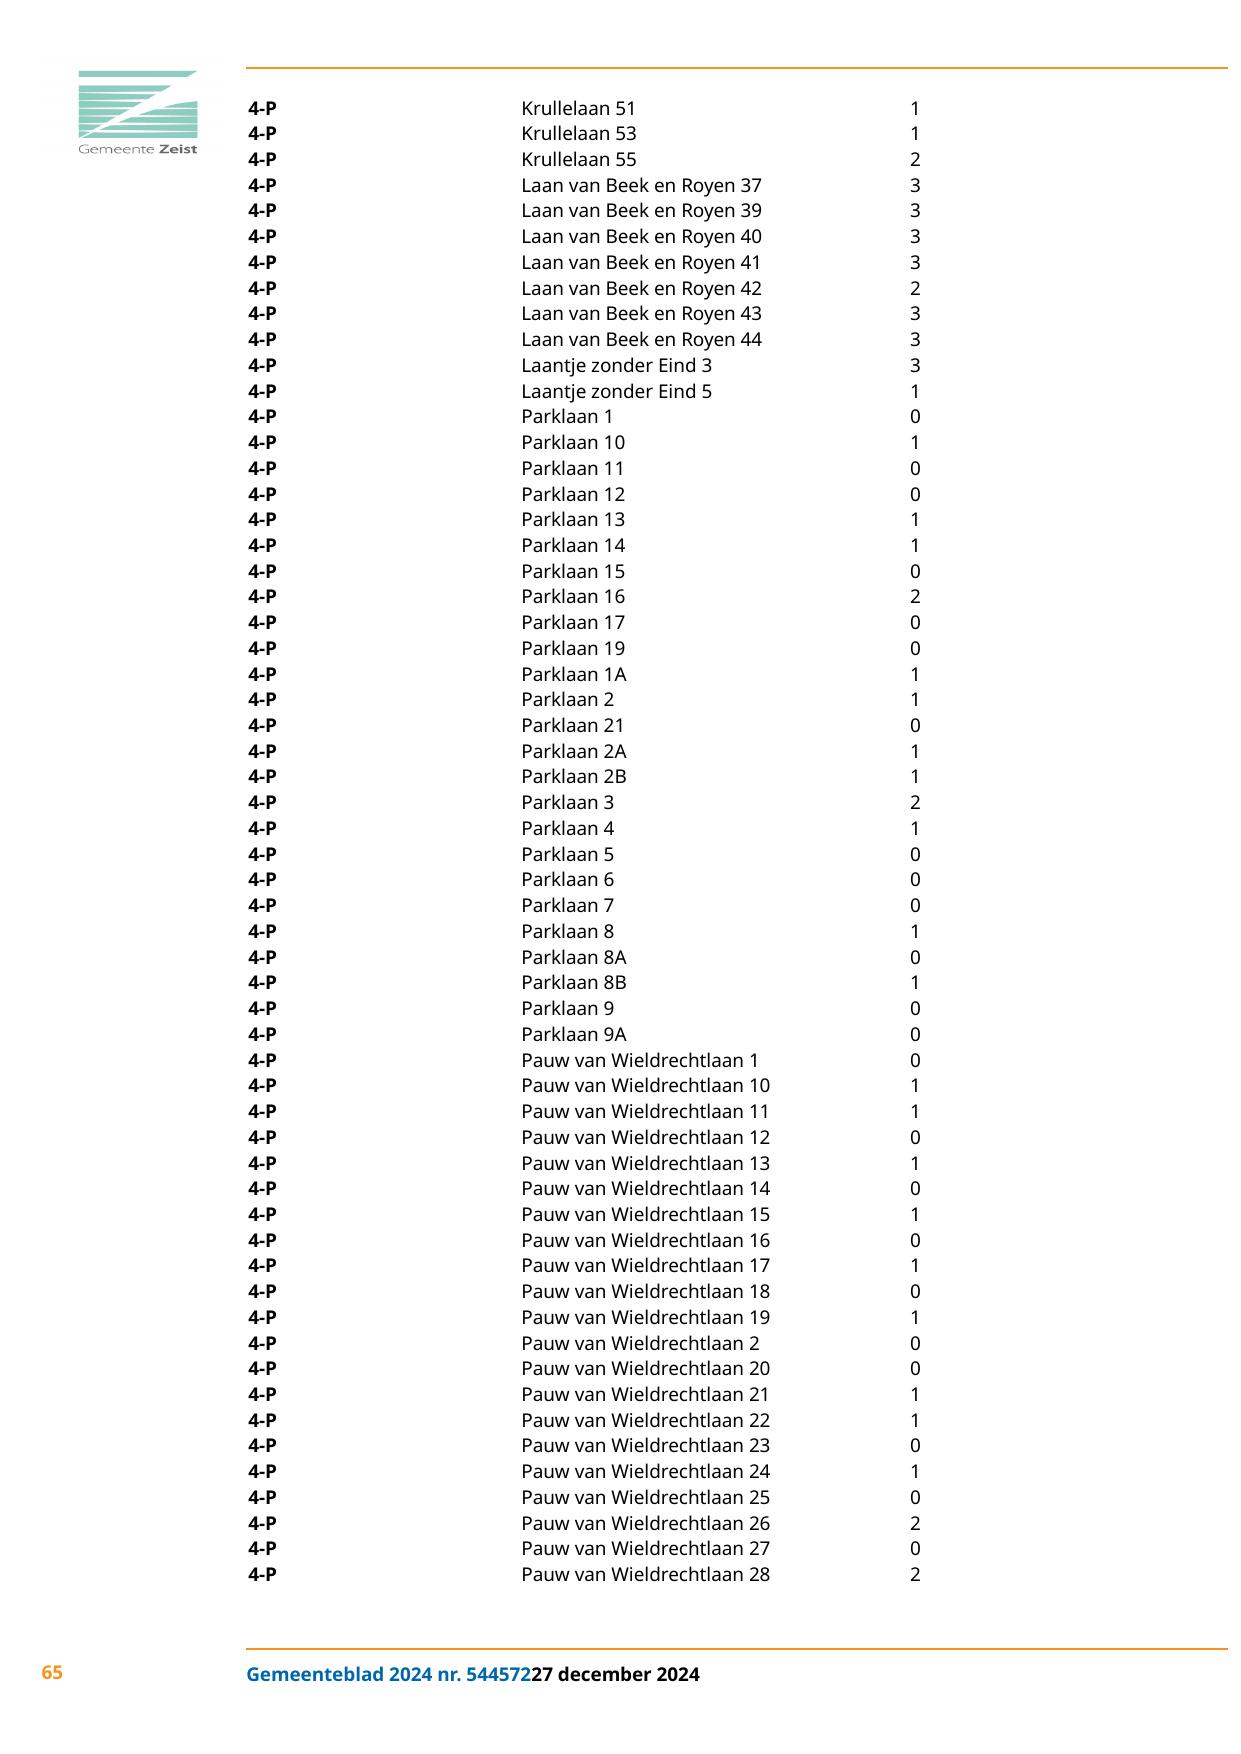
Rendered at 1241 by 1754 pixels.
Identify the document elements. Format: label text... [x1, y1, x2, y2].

table_cell Laantje zonder Eind 5 [521, 378, 910, 403]
table_cell 4-P [248, 815, 521, 841]
table_cell 4-P [248, 224, 521, 249]
table_cell 4-P [248, 404, 521, 429]
table_cell 0 [910, 609, 1152, 635]
table_cell 4-P [248, 172, 521, 198]
table_cell 0 [910, 893, 1152, 918]
table_cell 1 [910, 95, 1152, 121]
picture [41, 47, 231, 172]
table_cell Pauw van Wieldrechtlaan 10 [521, 1073, 910, 1098]
table_cell 0 [910, 1484, 1152, 1510]
table_cell Parklaan 10 [521, 429, 910, 455]
table_cell 0 [910, 1047, 1152, 1072]
table_cell Pauw van Wieldrechtlaan 20 [521, 1356, 910, 1381]
table_cell 4-P [248, 481, 521, 506]
table_cell 1 [910, 1381, 1152, 1407]
table_cell Parklaan 15 [521, 558, 910, 584]
table_cell 4-P [248, 121, 521, 146]
table_cell 0 [910, 841, 1152, 867]
table_cell Parklaan 17 [521, 609, 910, 635]
table_cell 2 [910, 1510, 1152, 1536]
table_cell Laan van Beek en Royen 40 [521, 224, 910, 249]
table_cell 1 [910, 1150, 1152, 1175]
table_cell 2 [910, 1561, 1152, 1587]
table_cell 1 [910, 1407, 1152, 1433]
table_cell Pauw van Wieldrechtlaan 13 [521, 1150, 910, 1175]
table_cell Parklaan 7 [521, 893, 910, 918]
table_cell Pauw van Wieldrechtlaan 18 [521, 1278, 910, 1304]
table_cell 4-P [248, 584, 521, 609]
table_cell Parklaan 8A [521, 944, 910, 969]
table_cell 4-P [248, 1124, 521, 1150]
table_cell 4-P [248, 1047, 521, 1072]
table_cell 3 [910, 172, 1152, 198]
table_cell 4-P [248, 1175, 521, 1201]
table_cell Pauw van Wieldrechtlaan 2 [521, 1330, 910, 1356]
table_cell Pauw van Wieldrechtlaan 28 [521, 1561, 910, 1587]
table_cell 0 [910, 1124, 1152, 1150]
table_cell Parklaan 2 [521, 687, 910, 712]
table_cell 4-P [248, 1536, 521, 1561]
table_cell Parklaan 11 [521, 455, 910, 481]
table_cell 0 [910, 404, 1152, 429]
table_cell Laan van Beek en Royen 43 [521, 301, 910, 326]
table_cell 3 [910, 352, 1152, 378]
table_cell Parklaan 9A [521, 1021, 910, 1047]
table_cell 4-P [248, 918, 521, 944]
table_cell 4-P [248, 1073, 521, 1098]
table_cell Pauw van Wieldrechtlaan 23 [521, 1433, 910, 1458]
table_cell Laan van Beek en Royen 37 [521, 172, 910, 198]
table_cell 1 [910, 532, 1152, 558]
table_cell Parklaan 4 [521, 815, 910, 841]
table_cell 1 [910, 429, 1152, 455]
table_cell 4-P [248, 146, 521, 172]
table_cell 4-P [248, 1356, 521, 1381]
table_cell 4-P [248, 301, 521, 326]
table_cell 2 [910, 275, 1152, 301]
table_cell 4-P [248, 1510, 521, 1536]
table_cell Pauw van Wieldrechtlaan 22 [521, 1407, 910, 1433]
table_cell Parklaan 8 [521, 918, 910, 944]
table_cell 0 [910, 455, 1152, 481]
table_cell 0 [910, 1536, 1152, 1561]
table_cell 4-P [248, 841, 521, 867]
table_cell Krullelaan 53 [521, 121, 910, 146]
table_cell 4-P [248, 326, 521, 352]
table_cell 0 [910, 1227, 1152, 1253]
table_cell 1 [910, 378, 1152, 403]
table_cell 4-P [248, 1433, 521, 1458]
table_cell 1 [910, 738, 1152, 764]
table_cell Parklaan 21 [521, 712, 910, 738]
table_cell 4-P [248, 1484, 521, 1510]
table_cell Parklaan 2A [521, 738, 910, 764]
table_cell 4-P [248, 198, 521, 223]
table_cell 1 [910, 1201, 1152, 1227]
table_cell Pauw van Wieldrechtlaan 15 [521, 1201, 910, 1227]
table_cell 1 [910, 1459, 1152, 1484]
table_cell 1 [910, 1073, 1152, 1098]
table_cell 0 [910, 712, 1152, 738]
table_cell Laantje zonder Eind 3 [521, 352, 910, 378]
table_cell 4-P [248, 712, 521, 738]
table_cell 4-P [248, 609, 521, 635]
table_cell 4-P [248, 249, 521, 275]
table_cell Pauw van Wieldrechtlaan 19 [521, 1304, 910, 1330]
table_cell Pauw van Wieldrechtlaan 16 [521, 1227, 910, 1253]
table_cell 0 [910, 1356, 1152, 1381]
table_cell 4-P [248, 558, 521, 584]
table_cell Parklaan 9 [521, 995, 910, 1021]
table_cell 4-P [248, 352, 521, 378]
table_cell 4-P [248, 1459, 521, 1484]
table_cell 4-P [248, 455, 521, 481]
table_cell 3 [910, 326, 1152, 352]
table_cell 4-P [248, 506, 521, 532]
table_cell 3 [910, 198, 1152, 223]
table_cell 4-P [248, 867, 521, 892]
table_cell Parklaan 5 [521, 841, 910, 867]
table_cell 4-P [248, 429, 521, 455]
table_cell Parklaan 1 [521, 404, 910, 429]
table_cell 3 [910, 249, 1152, 275]
table_cell 1 [910, 1304, 1152, 1330]
table_cell 4-P [248, 687, 521, 712]
table_cell 0 [910, 1021, 1152, 1047]
table_cell Pauw van Wieldrechtlaan 24 [521, 1459, 910, 1484]
table_cell 4-P [248, 1407, 521, 1433]
table_cell Pauw van Wieldrechtlaan 11 [521, 1098, 910, 1124]
table_cell 4-P [248, 970, 521, 995]
table_cell 0 [910, 558, 1152, 584]
table_cell Pauw van Wieldrechtlaan 26 [521, 1510, 910, 1536]
table_cell Laan van Beek en Royen 41 [521, 249, 910, 275]
table_cell 0 [910, 1433, 1152, 1458]
table_cell Parklaan 8B [521, 970, 910, 995]
table_cell 4-P [248, 1201, 521, 1227]
table_cell Laan van Beek en Royen 42 [521, 275, 910, 301]
table_cell Parklaan 19 [521, 635, 910, 661]
table_cell 4-P [248, 378, 521, 403]
table_cell 2 [910, 790, 1152, 815]
table_cell 0 [910, 481, 1152, 506]
table_cell 1 [910, 1253, 1152, 1278]
table_cell 4-P [248, 661, 521, 687]
table_cell 1 [910, 1098, 1152, 1124]
table_cell 0 [910, 1330, 1152, 1356]
table_cell 4-P [248, 944, 521, 969]
table_cell Pauw van Wieldrechtlaan 12 [521, 1124, 910, 1150]
table_cell 4-P [248, 275, 521, 301]
table_cell Parklaan 14 [521, 532, 910, 558]
table_cell 1 [910, 506, 1152, 532]
table_cell 0 [910, 944, 1152, 969]
table_cell 4-P [248, 532, 521, 558]
table_cell 1 [910, 918, 1152, 944]
table_cell 3 [910, 224, 1152, 249]
table_cell Parklaan 1A [521, 661, 910, 687]
table_cell 0 [910, 635, 1152, 661]
table_cell Parklaan 12 [521, 481, 910, 506]
table_cell Parklaan 3 [521, 790, 910, 815]
table_cell Krullelaan 51 [521, 95, 910, 121]
table_cell 1 [910, 687, 1152, 712]
table_cell Parklaan 13 [521, 506, 910, 532]
table_cell 4-P [248, 1561, 521, 1587]
table_cell 4-P [248, 893, 521, 918]
table_cell Krullelaan 55 [521, 146, 910, 172]
table_cell 4-P [248, 995, 521, 1021]
table_cell Parklaan 2B [521, 764, 910, 789]
table_cell 1 [910, 970, 1152, 995]
table_cell 0 [910, 995, 1152, 1021]
table_cell 2 [910, 146, 1152, 172]
table_cell 4-P [248, 635, 521, 661]
table_cell 0 [910, 1175, 1152, 1201]
table_cell 0 [910, 1278, 1152, 1304]
table_cell Pauw van Wieldrechtlaan 21 [521, 1381, 910, 1407]
table_cell 4-P [248, 764, 521, 789]
table_cell Pauw van Wieldrechtlaan 1 [521, 1047, 910, 1072]
table_cell 4-P [248, 738, 521, 764]
table_cell 4-P [248, 1021, 521, 1047]
table_cell 3 [910, 301, 1152, 326]
table_cell 1 [910, 661, 1152, 687]
table_cell Pauw van Wieldrechtlaan 17 [521, 1253, 910, 1278]
table_cell Laan van Beek en Royen 44 [521, 326, 910, 352]
table_cell 4-P [248, 1381, 521, 1407]
table_cell 4-P [248, 1098, 521, 1124]
table_cell Parklaan 6 [521, 867, 910, 892]
table_cell 2 [910, 584, 1152, 609]
table_cell 1 [910, 815, 1152, 841]
table_cell Pauw van Wieldrechtlaan 25 [521, 1484, 910, 1510]
table_cell 1 [910, 121, 1152, 146]
table_cell Parklaan 16 [521, 584, 910, 609]
table_cell Laan van Beek en Royen 39 [521, 198, 910, 223]
table_cell 4-P [248, 1150, 521, 1175]
table_cell 1 [910, 764, 1152, 789]
table_cell 4-P [248, 1253, 521, 1278]
table_cell Pauw van Wieldrechtlaan 27 [521, 1536, 910, 1561]
table_cell 4-P [248, 1330, 521, 1356]
table_cell 4-P [248, 1227, 521, 1253]
table_cell 4-P [248, 1304, 521, 1330]
table_cell 4-P [248, 1278, 521, 1304]
table_cell 4-P [248, 790, 521, 815]
table_cell Pauw van Wieldrechtlaan 14 [521, 1175, 910, 1201]
table_cell 0 [910, 867, 1152, 892]
table_cell 4-P [248, 95, 521, 121]
